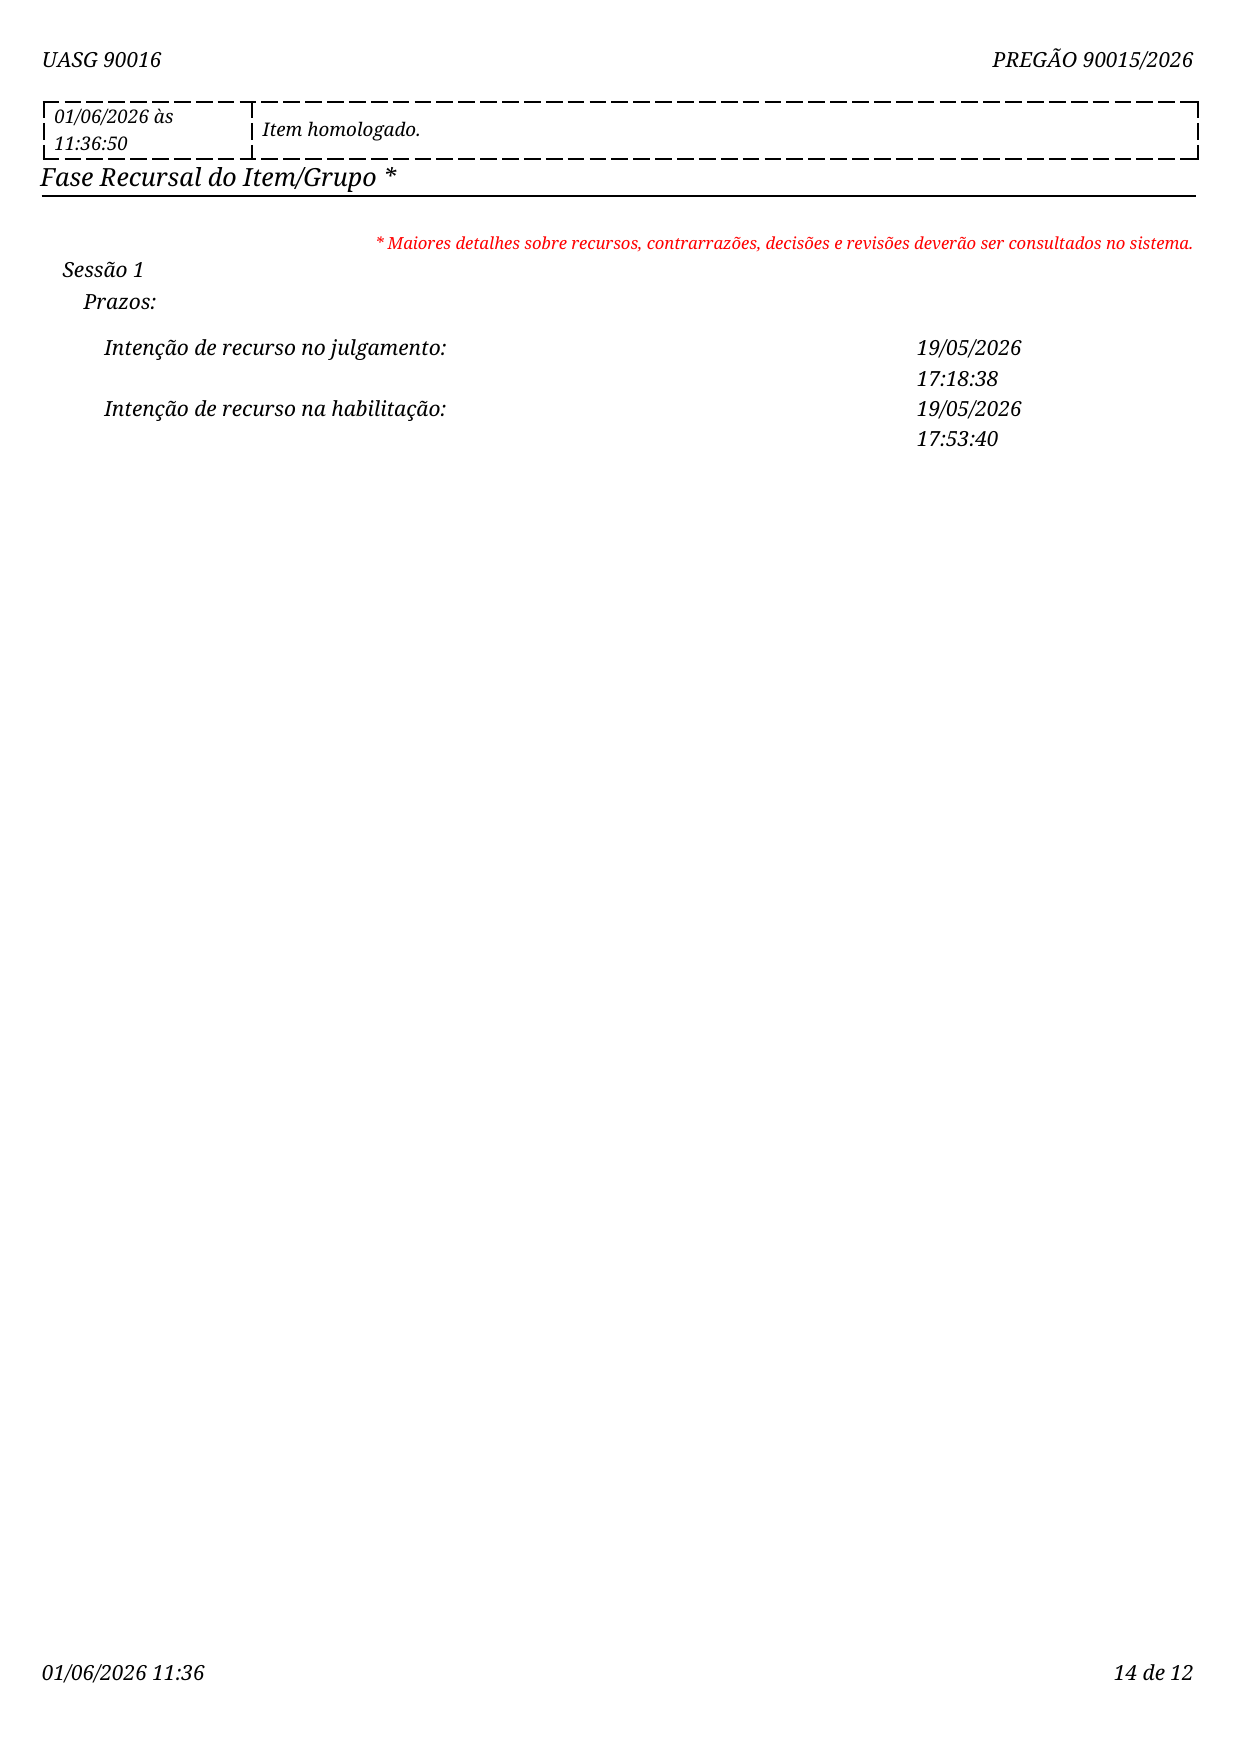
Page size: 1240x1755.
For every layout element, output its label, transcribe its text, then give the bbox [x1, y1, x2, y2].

table_header Prazos: [83, 287, 917, 333]
table_header [917, 287, 1085, 333]
table_cell 19/05/2026 17:53:40 [917, 394, 1085, 454]
table_cell 01/06/2026 às 11:36:50 [44, 101, 252, 158]
text Fase Recursal do Item/Grupo * [40, 160, 1196, 194]
text Sessão 1 [62, 256, 1196, 284]
table_cell Item homologado. [252, 101, 1198, 158]
table_cell Intenção de recurso no julgamento: [83, 333, 917, 394]
text * Maiores detalhes sobre recursos, contrarrazões, decisões e revisões deverão ser consultados no sistema. [42, 231, 1196, 254]
table_cell Intenção de recurso na habilitação: [83, 394, 917, 454]
table_cell 19/05/2026 17:18:38 [917, 333, 1085, 394]
